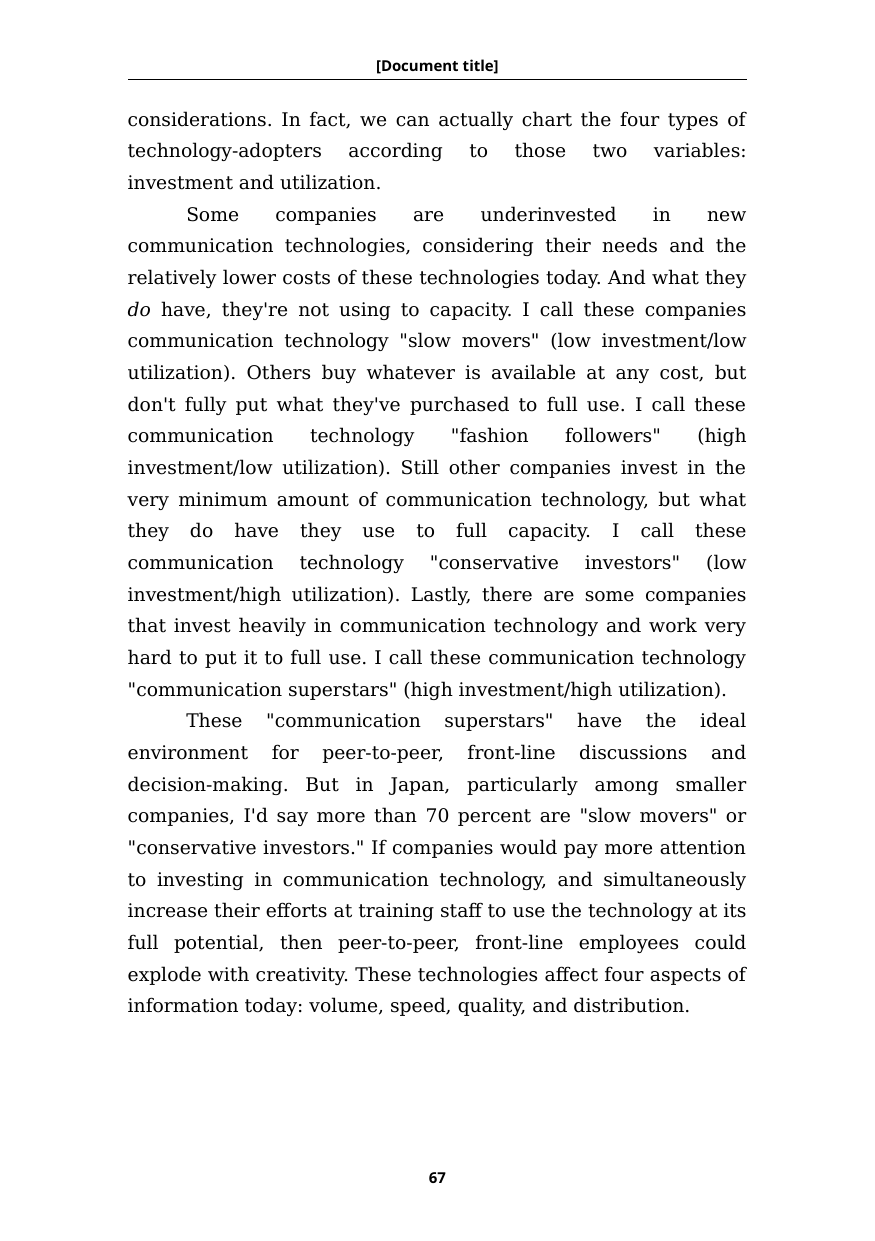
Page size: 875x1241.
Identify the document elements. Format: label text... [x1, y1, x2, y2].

text These "communication superstars" have the ideal environment for peer-to-peer, front-line discussions and decision-making. But in Japan, particularly among smaller companies, I'd say more than 70 percent are "slow movers" or "conservative investors." If companies would pay more attention to investing in communication technology, and simultaneously increase their efforts at training staff to use the technology at its full potential, then peer-to-peer, front-line employees could explode with creativity. These technologies affect four aspects of information today: volume, speed, quality, and distribution. [127, 710, 747, 1017]
text considerations. In fact, we can actually chart the four types of technology-adopters according to those two variables: investment and utilization. [127, 109, 747, 194]
text Some companies are underinvested in new communication technologies, considering their needs and the relatively lower costs of these technologies today. And what they do have, they're not using to capacity. I call these companies communication technology "slow movers" (low investment/low utilization). Others buy whatever is available at any cost, but don't fully put what they've purchased to full use. I call these communication technology "fashion followers" (high investment/low utilization). Still other companies invest in the very minimum amount of communication technology, but what they do have they use to full capacity. I call these communication technology "conservative investors" (low investment/high utilization). Lastly, there are some companies that invest heavily in communication technology and work very hard to put it to full use. I call these communication technology "communication superstars" (high investment/high utilization). [127, 204, 747, 701]
